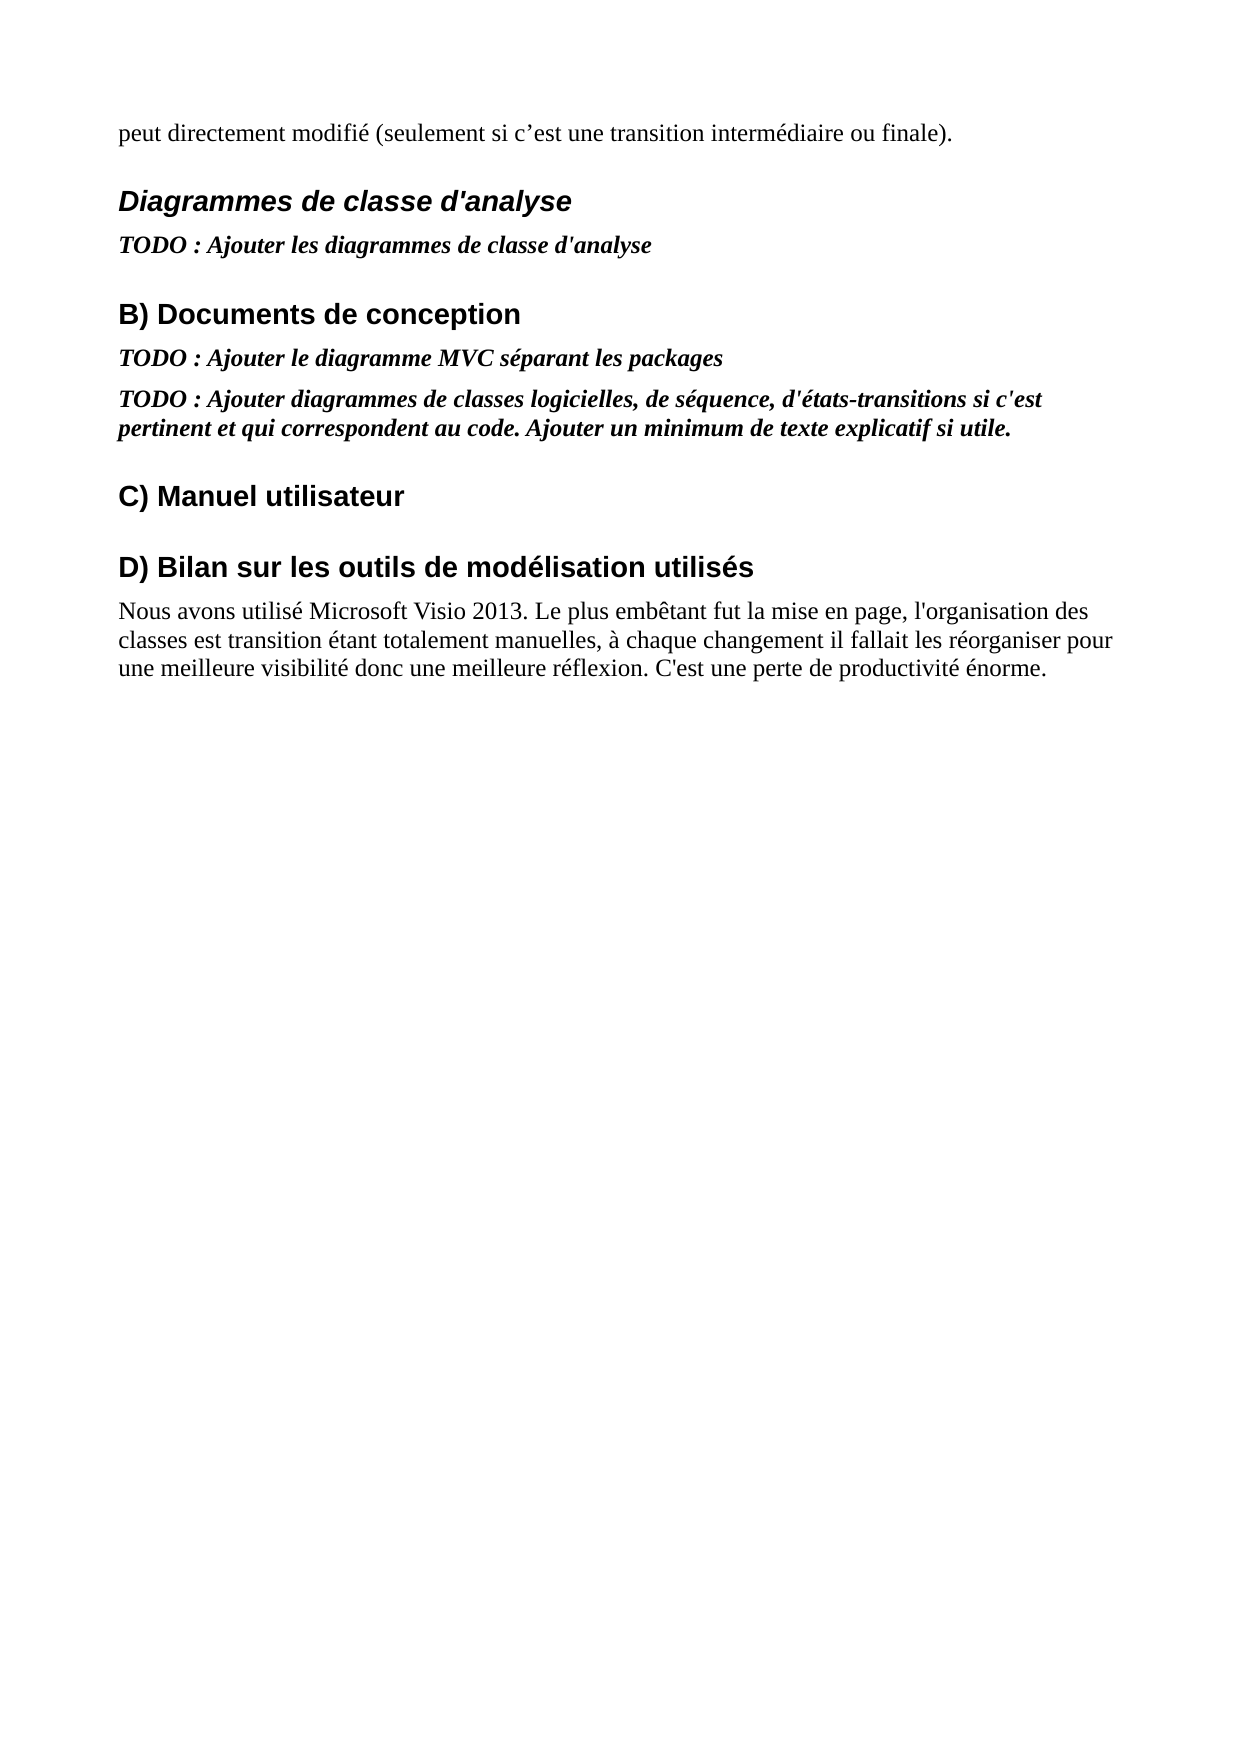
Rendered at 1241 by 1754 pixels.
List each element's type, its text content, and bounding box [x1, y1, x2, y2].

text TODO : Ajouter les diagrammes de classe d'analyse [118, 230, 1122, 259]
text TODO : Ajouter diagrammes de classes logicielles, de séquence, d'états-transitions si c'est pertinent et qui correspondent au code. Ajouter un minimum de texte explicatif si utile. [118, 384, 1122, 441]
text peut directement modifié (seulement si c’est une transition intermédiaire ou finale). [118, 118, 1122, 147]
subtitle C) Manuel utilisateur [118, 479, 1122, 512]
text Nous avons utilisé Microsoft Visio 2013. Le plus embêtant fut la mise en page, l'organisation des classes est transition étant totalement manuelles, à chaque changement il fallait les réorganiser pour une meilleure visibilité donc une meilleure réflexion. C'est une perte de productivité énorme. [118, 596, 1122, 682]
subtitle D) Bilan sur les outils de modélisation utilisés [118, 550, 1122, 583]
subtitle B) Documents de conception [118, 297, 1122, 330]
subtitle Diagrammes de classe d'analyse [118, 184, 1122, 218]
text TODO : Ajouter le diagramme MVC séparant les packages [118, 343, 1122, 371]
